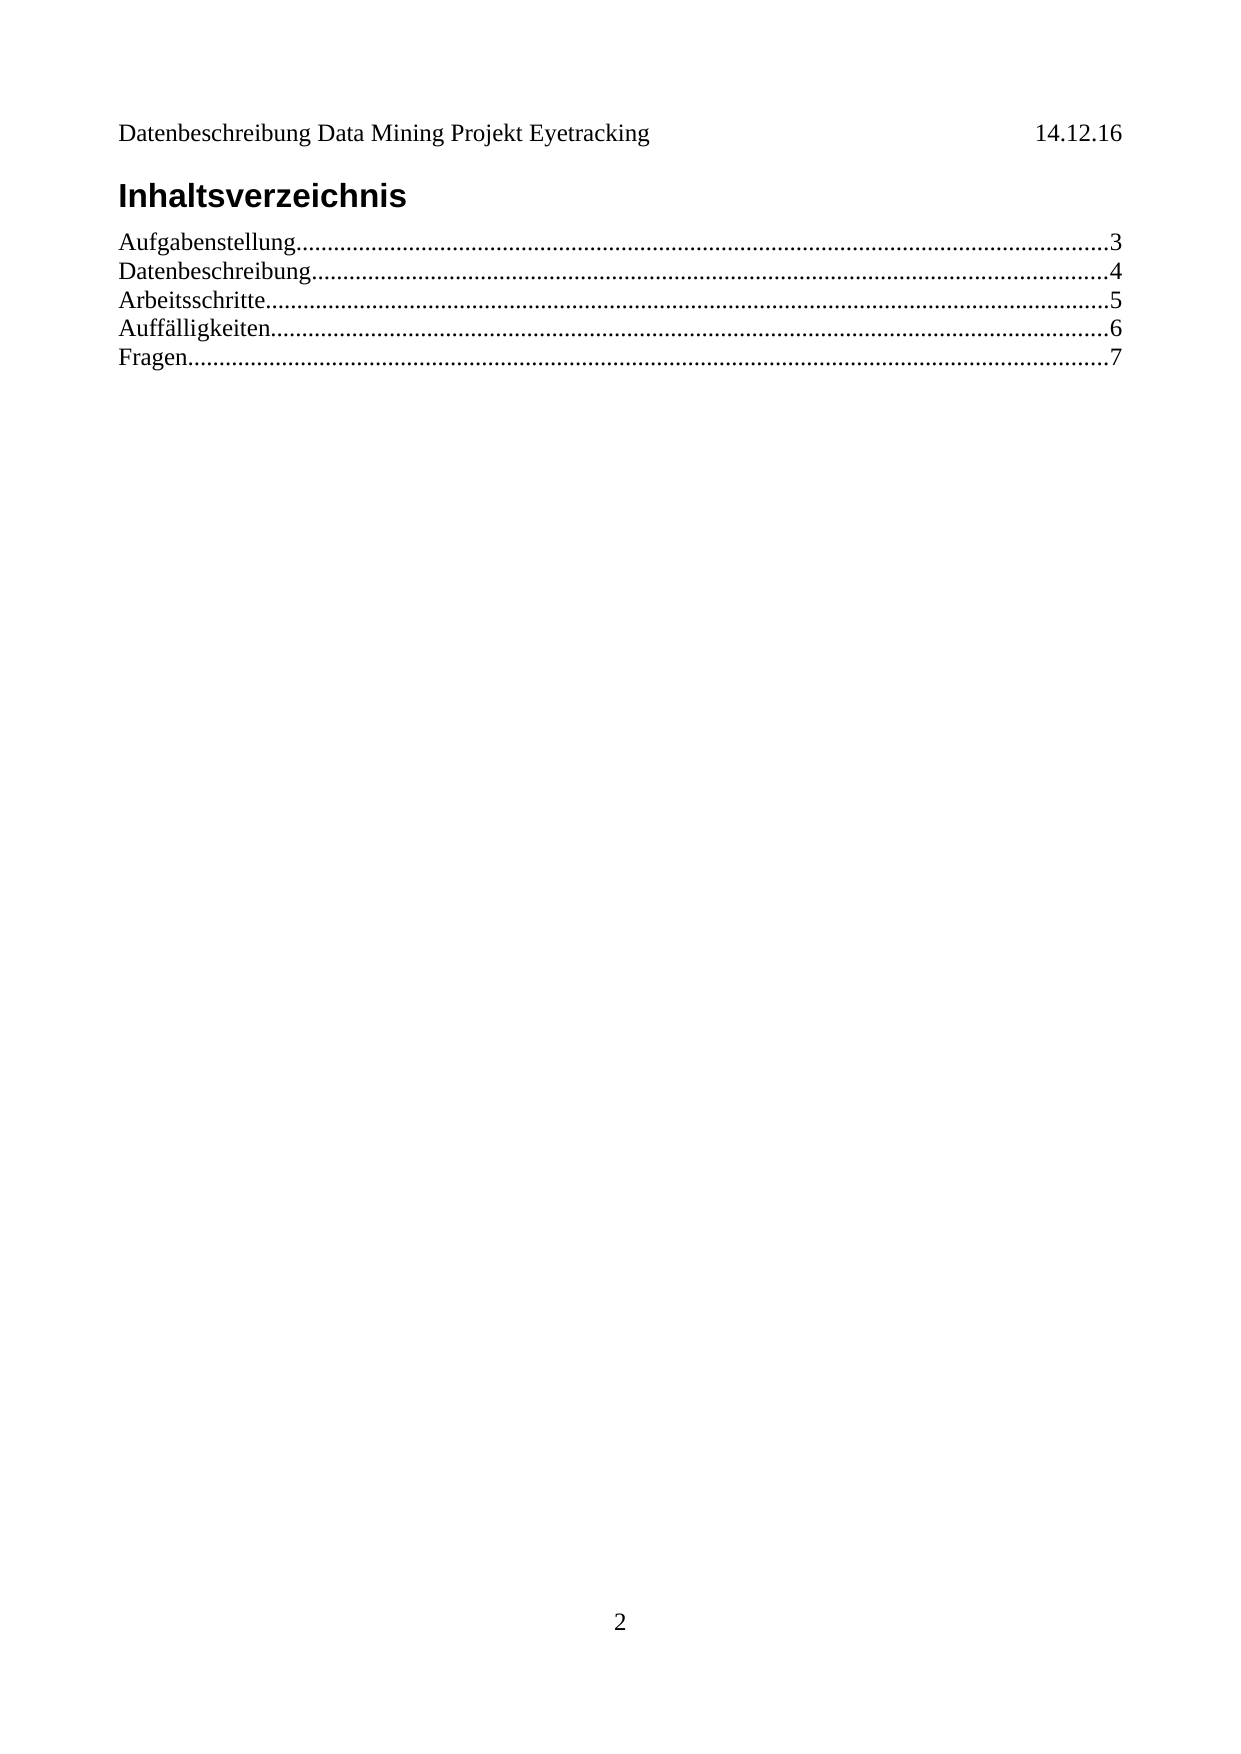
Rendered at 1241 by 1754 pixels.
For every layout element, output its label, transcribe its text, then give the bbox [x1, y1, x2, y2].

text Fragen 7 [118, 342, 1122, 371]
subtitle Inhaltsverzeichnis [118, 176, 1122, 215]
text Datenbeschreibung 4 [118, 256, 1122, 285]
text Auffälligkeiten 6 [118, 313, 1122, 342]
text Aufgabenstellung 3 [118, 227, 1122, 256]
text Arbeitsschritte 5 [118, 285, 1122, 313]
